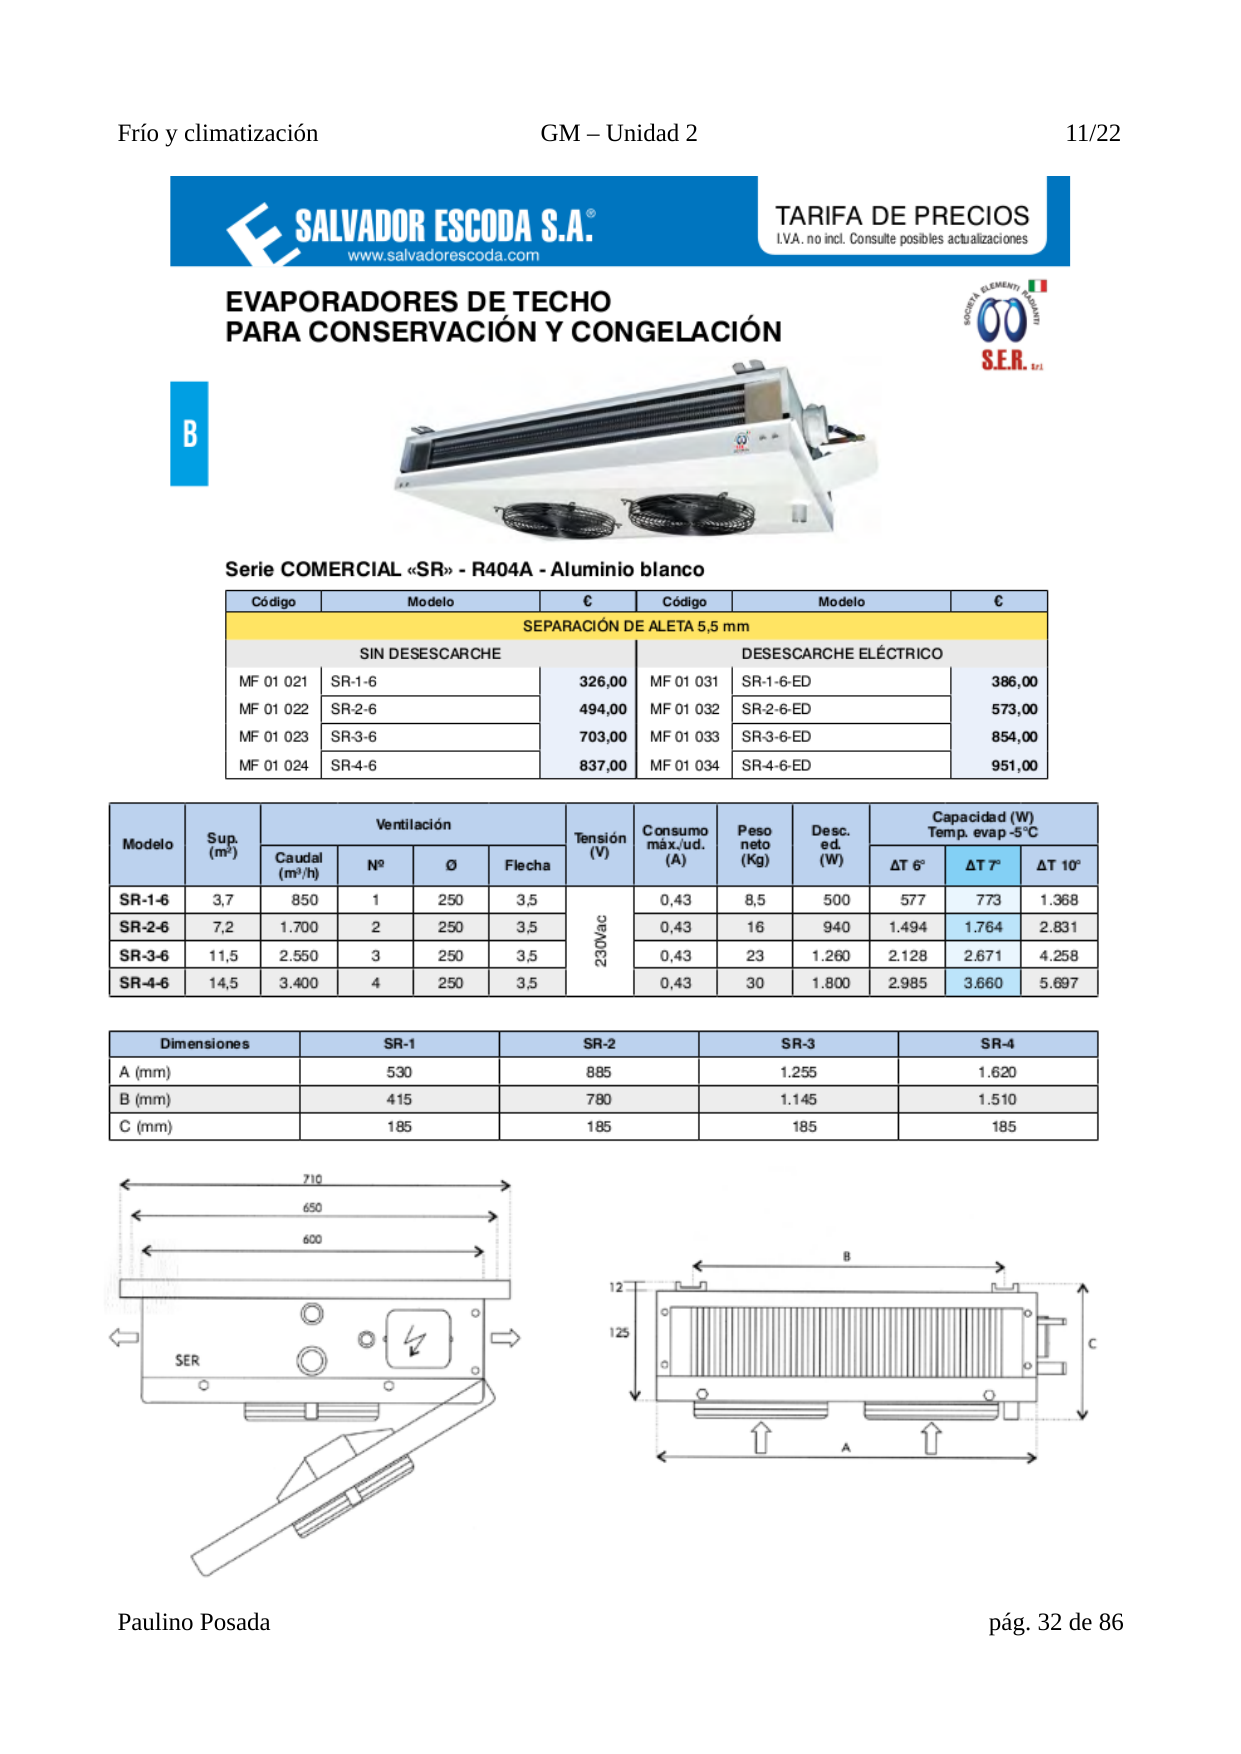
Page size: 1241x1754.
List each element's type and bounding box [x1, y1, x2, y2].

picture [170, 176, 1071, 787]
picture [103, 798, 1108, 1590]
picture [184, 420, 197, 446]
